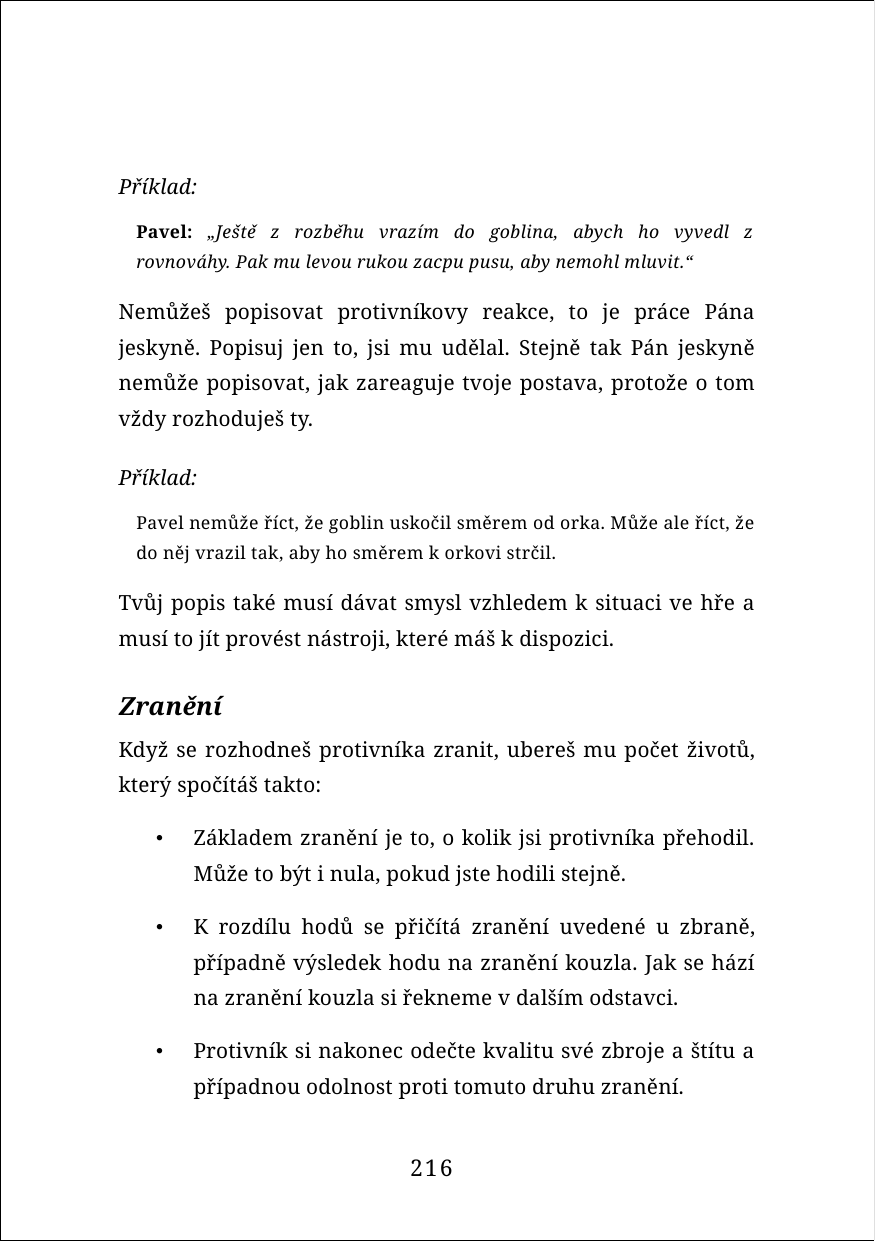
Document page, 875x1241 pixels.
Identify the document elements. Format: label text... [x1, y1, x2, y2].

text Tvůj popis také musí dávat smysl vzhledem k situaci ve hře a musí to jít provést nástroji, které máš k dispozici. [118, 588, 756, 652]
text Pavel nemůže říct, že goblin uskočil směrem od orka. Může ale říct, že do něj vrazil tak, aby ho směrem k orkovi strčil. [136, 510, 756, 564]
text Pavel: „Ještě z rozběhu vrazím do goblina, abych ho vyvedl z rovnováhy. Pak mu levou rukou zacpu pusu, aby nemohl mluvit.“ [136, 219, 756, 273]
list Protivník si nakonec odečte kvalitu své zbroje a štítu a případnou odolnost proti tomuto druhu zranění. [156, 1036, 756, 1100]
text Příklad: [118, 463, 756, 491]
subtitle Zranění [118, 689, 756, 723]
text Když se rozhodneš protivníka zranit, ubereš mu počet životů, který spočítáš takto: [118, 735, 756, 799]
list K rozdílu hodů se přičítá zranění uvedené u zbraně, případně výsledek hodu na zranění kouzla. Jak se hází na zranění kouzla si řekneme v dalším odstavci. [156, 912, 756, 1012]
text Příklad: [118, 172, 756, 200]
text Nemůžeš popisovat protivníkovy reakce, to je práce Pána jeskyně. Popisuj jen to, jsi mu udělal. Stejně tak Pán jeskyně nemůže popisovat, jak zareaguje tvoje postava, protože o tom vždy rozhoduješ ty. [118, 297, 756, 432]
list Základem zranění je to, o kolik jsi protivníka přehodil. Může to být i nula, pokud jste hodili stejně. [156, 823, 756, 887]
